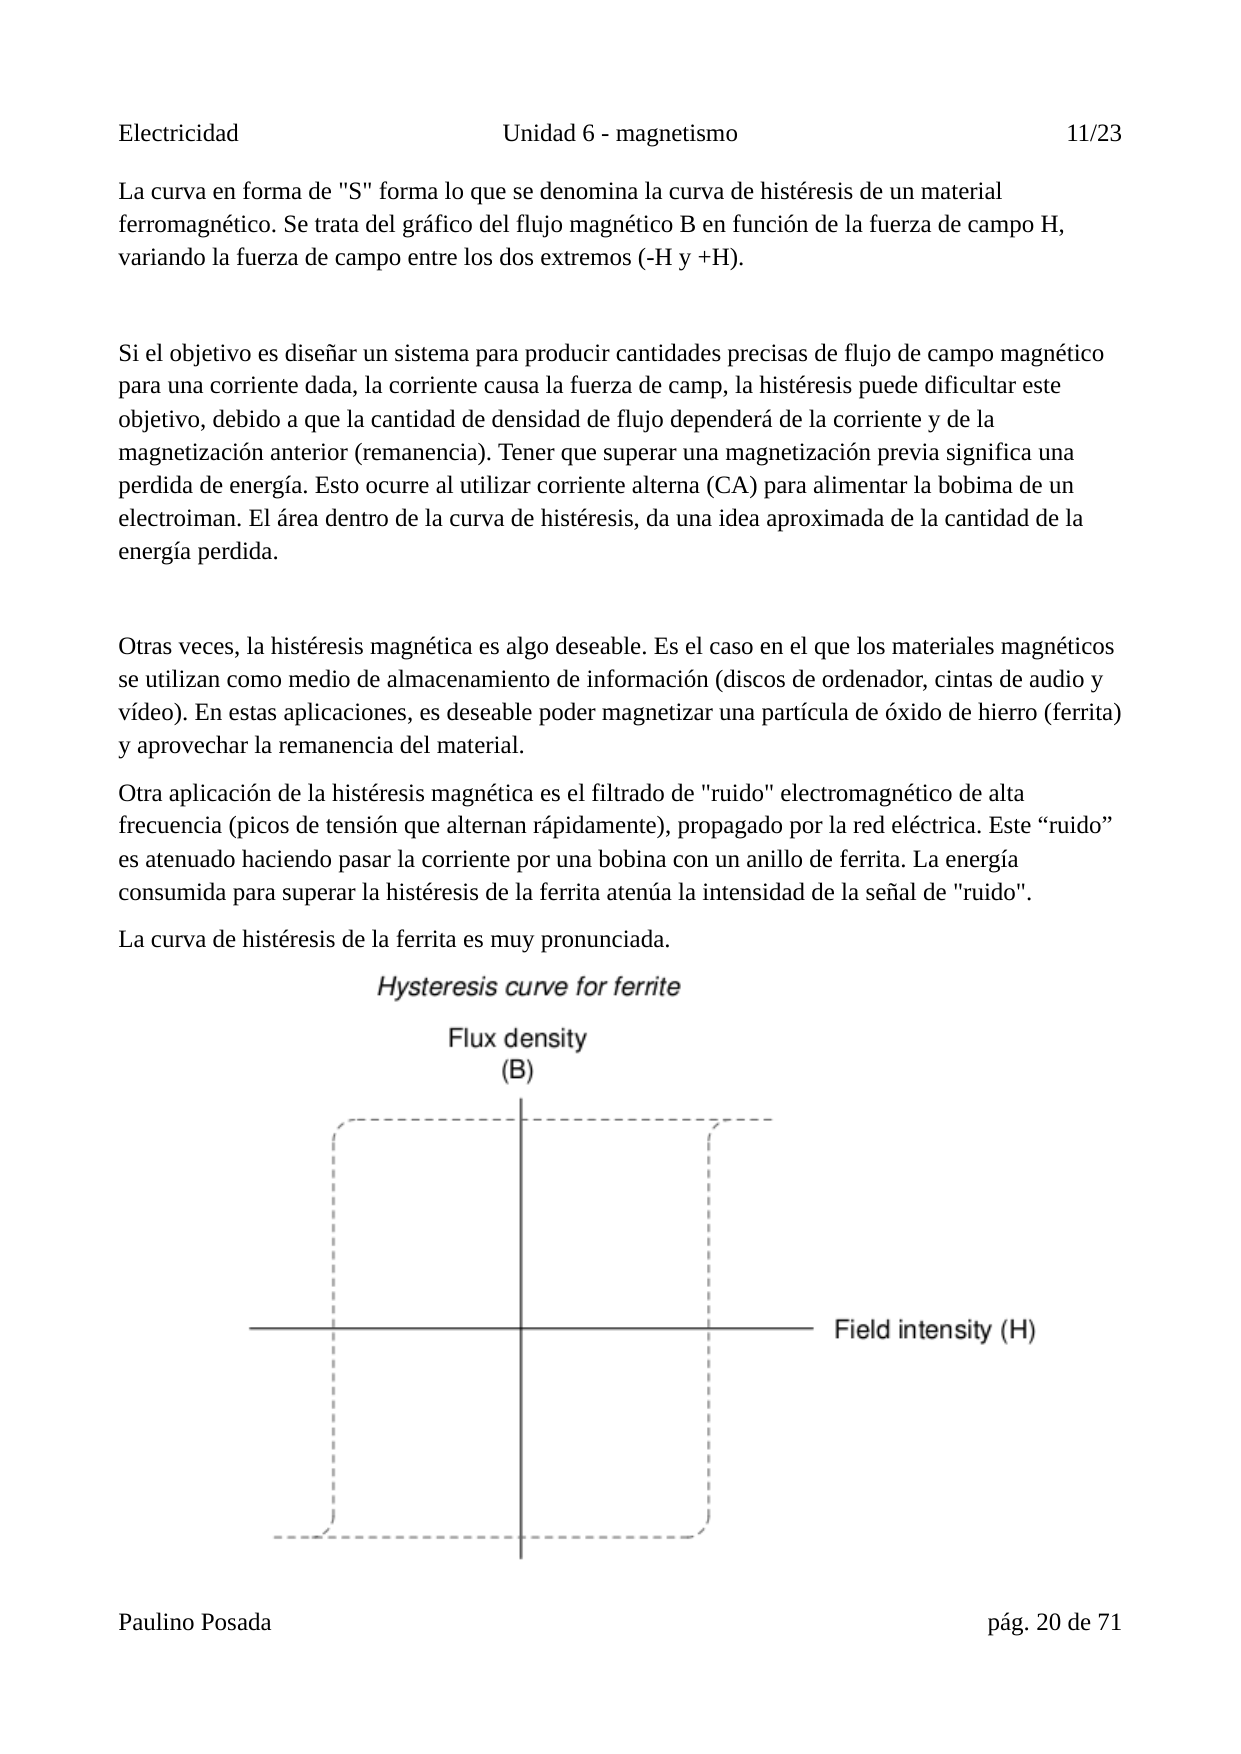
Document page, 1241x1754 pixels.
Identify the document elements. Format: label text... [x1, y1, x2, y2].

text Otras veces, la histéresis magnética es algo deseable. Es el caso en el que los materiales magnéticos se utilizan como medio de almacenamiento de información (discos de ordenador, cintas de audio y vídeo). En estas aplicaciones, es deseable poder magnetizar una partícula de óxido de hierro (ferrita) y aprovechar la remanencia del material. [118, 631, 1122, 759]
text La curva de histéresis de la ferrita es muy pronunciada. [118, 924, 1122, 953]
text Otra aplicación de la histéresis magnética es el filtrado de "ruido" electromagnético de alta frecuencia (picos de tensión que alternan rápidamente), propagado por la red eléctrica. Este “ruido” es atenuado haciendo pasar la corriente por una bobina con un anillo de ferrita. La energía consumida para superar la histéresis de la ferrita atenúa la intensidad de la señal de "ruido". [118, 778, 1122, 905]
text Si el objetivo es diseñar un sistema para producir cantidades precisas de flujo de campo magnético para una corriente dada, la corriente causa la fuerza de camp, la histéresis puede dificultar este objetivo, debido a que la cantidad de densidad de flujo dependerá de la corriente y de la magnetización anterior (remanencia). Tener que superar una magnetización previa significa una perdida de energía. Esto ocurre al utilizar corriente alterna (CA) para alimentar la bobima de un electroiman. El área dentro de la curva de histéresis, da una idea aproximada de la cantidad de la energía perdida. [118, 338, 1122, 564]
picture [179, 972, 1061, 1572]
text La curva en forma de "S" forma lo que se denomina la curva de histéresis de un material ferromagnético. Se trata del gráfico del flujo magnético B en función de la fuerza de campo H, variando la fuerza de campo entre los dos extremos (-H y +H). [118, 176, 1122, 271]
